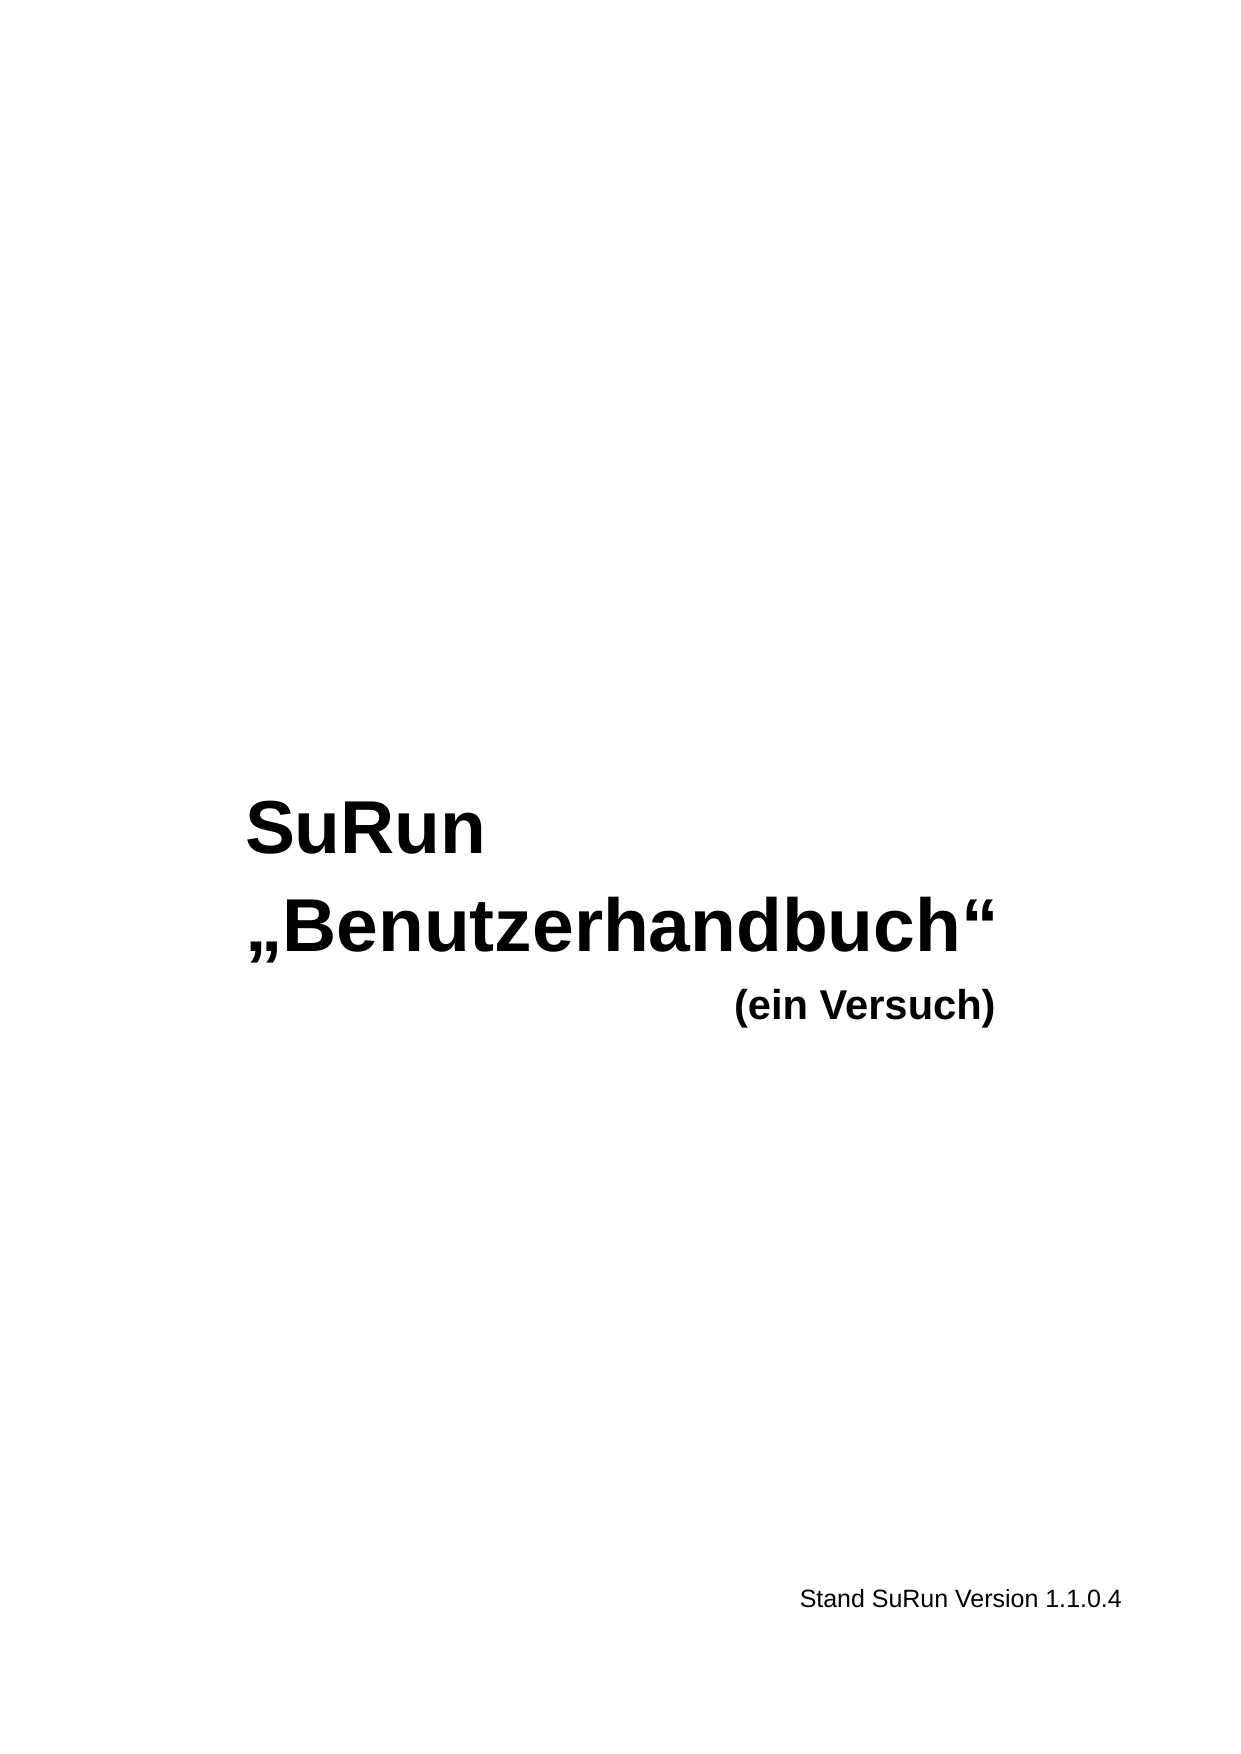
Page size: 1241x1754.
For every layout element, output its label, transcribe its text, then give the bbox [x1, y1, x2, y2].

text „Benutzerhandbuch“ [245, 881, 1122, 968]
text SuRun [245, 783, 1122, 869]
text (ein Versuch) [118, 980, 995, 1028]
text Stand SuRun Version 1.1.0.4 [118, 1584, 1122, 1613]
